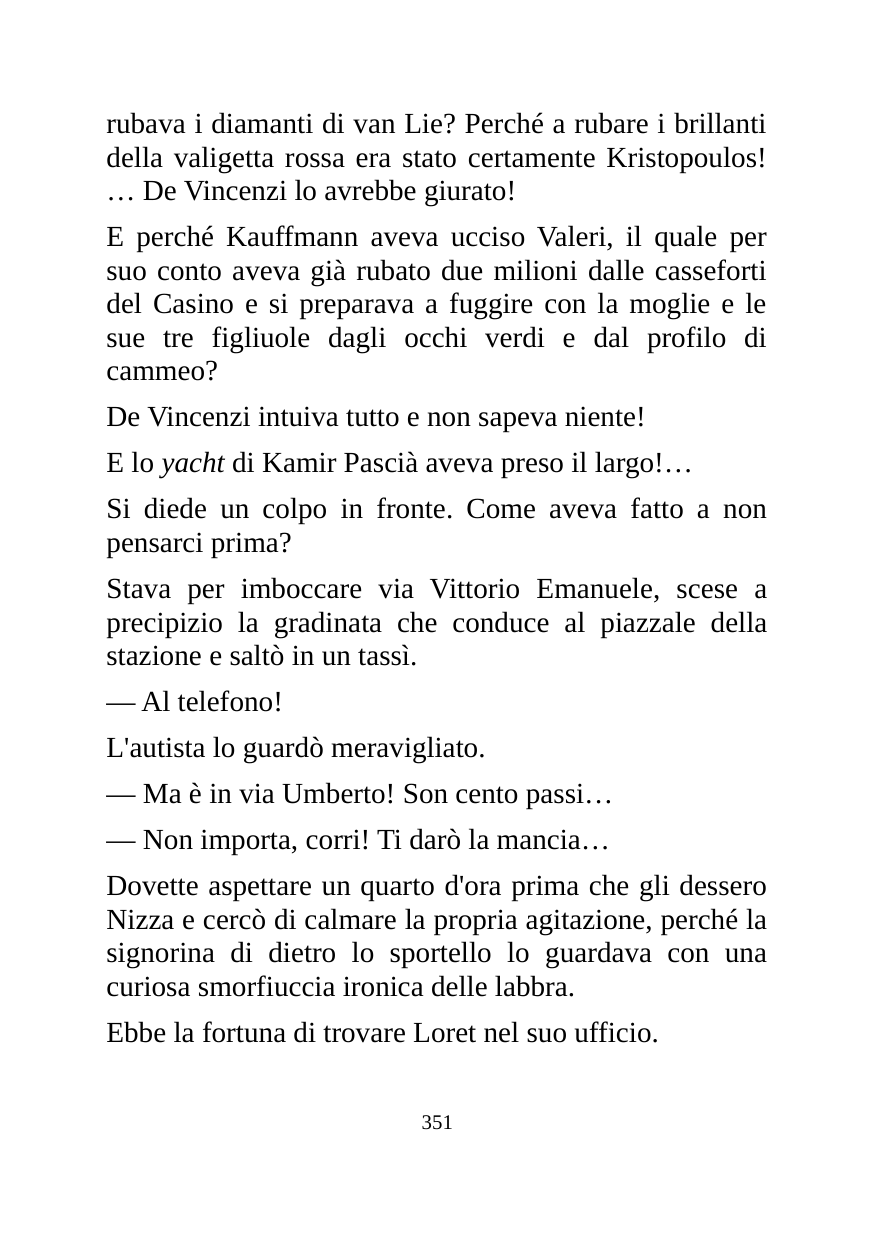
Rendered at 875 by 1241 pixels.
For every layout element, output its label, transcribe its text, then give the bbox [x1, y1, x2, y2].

text De Vincenzi intuiva tutto e non sapeva niente! [106, 399, 768, 433]
text Stava per imboccare via Vittorio Emanuele, scese a precipizio la gradinata che conduce al piazzale della stazione e saltò in un tassì. [106, 571, 768, 672]
text — Non importa, corri! Ti darò la mancia… [106, 822, 768, 856]
text — Ma è in via Umberto! Son cento passi… [106, 776, 768, 810]
text Si diede un colpo in fronte. Come aveva fatto a non pensarci prima? [106, 492, 768, 559]
text rubava i diamanti di van Lie? Perché a rubare i brillanti della valigetta rossa era stato certamente Kristopoulos!… De Vincenzi lo avrebbe giurato! [106, 106, 768, 207]
text — Al telefono! [106, 684, 768, 718]
text E lo yacht di Kamir Pascià aveva preso il largo!… [106, 446, 768, 479]
text L'autista lo guardò meravigliato. [106, 730, 768, 764]
text E perché Kauffmann aveva ucciso Valeri, il quale per suo conto aveva già rubato due milioni dalle casseforti del Casino e si preparava a fuggire con la moglie e le sue tre figliuole dagli occhi verdi e dal profilo di cammeo? [106, 219, 768, 387]
text Dovette aspettare un quarto d'ora prima che gli dessero Nizza e cercò di calmare la propria agitazione, perché la signorina di dietro lo sportello lo guardava con una curiosa smorfiuccia ironica delle labbra. [106, 868, 768, 1003]
text Ebbe la fortuna di trovare Loret nel suo ufficio. [106, 1015, 768, 1049]
